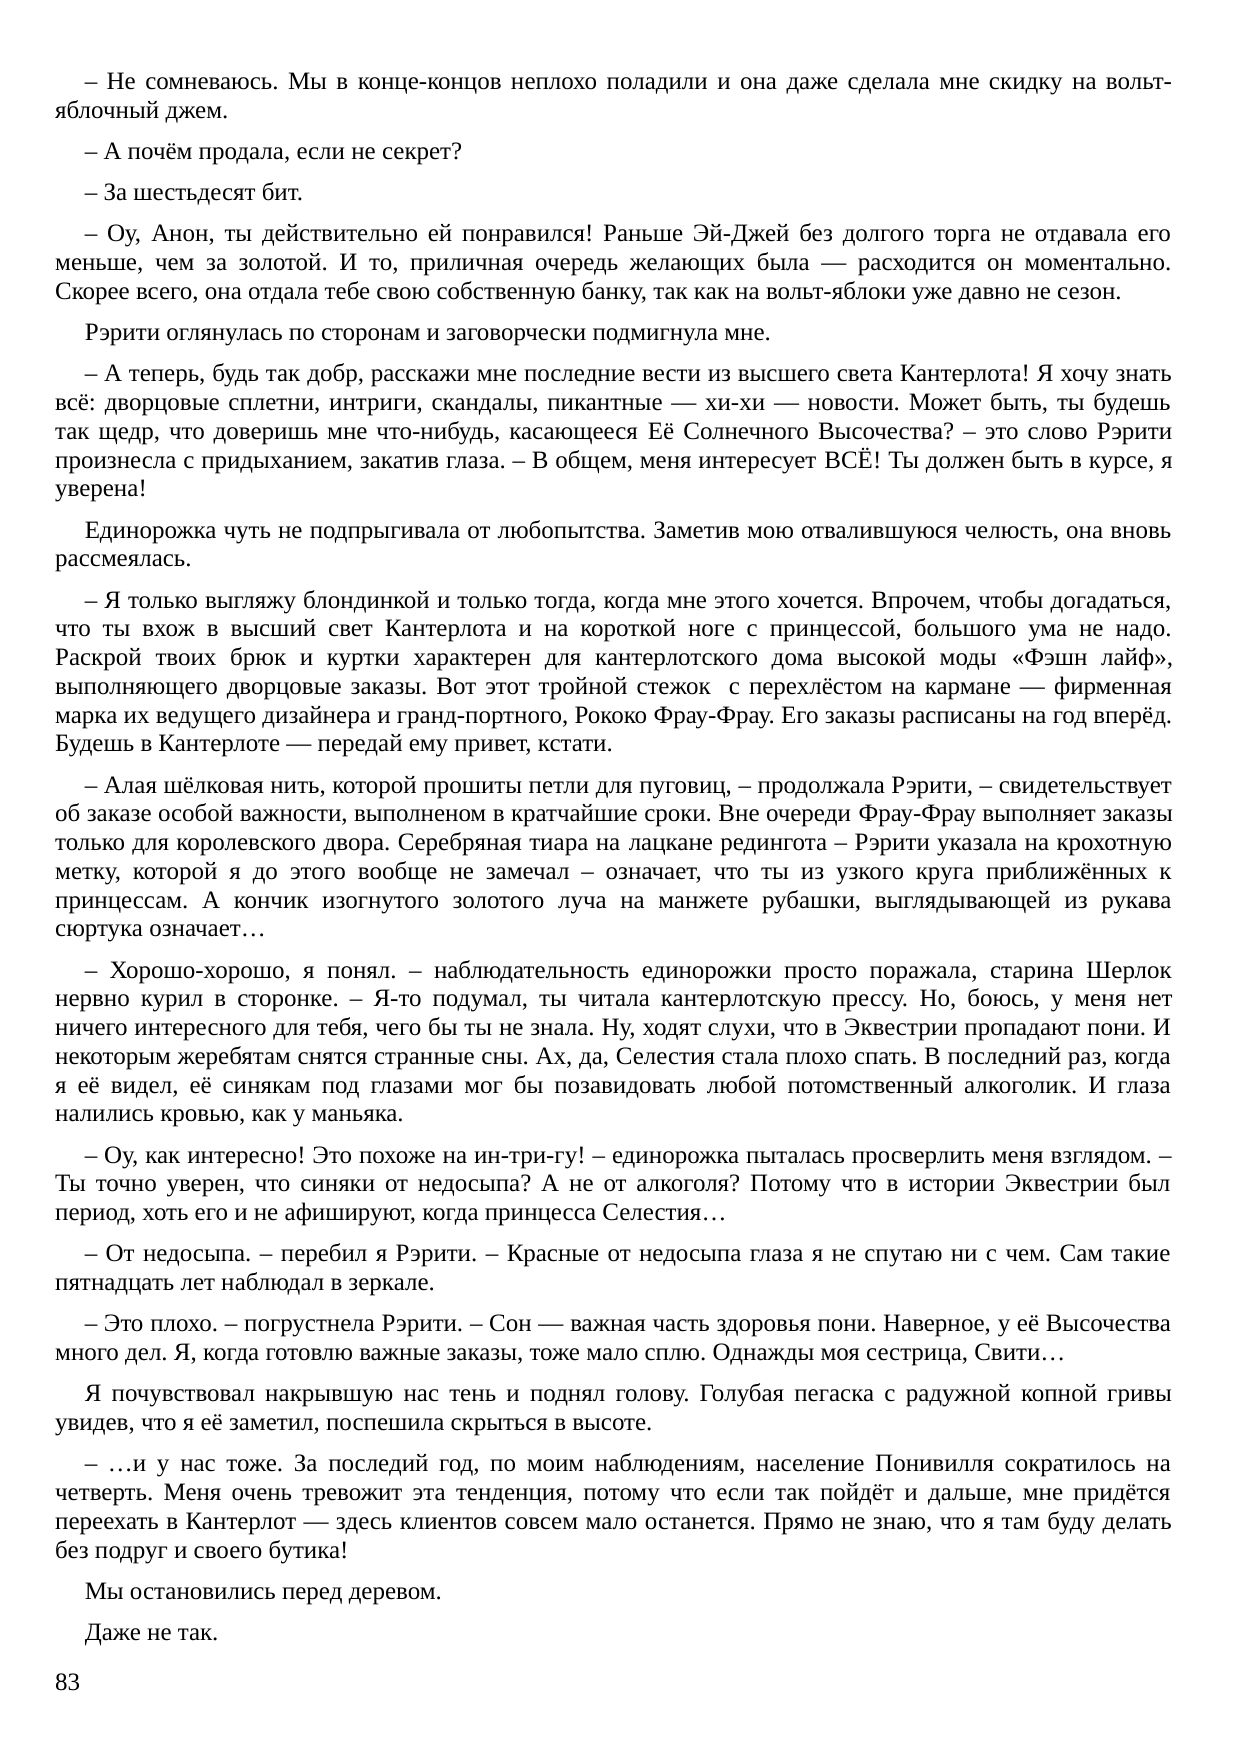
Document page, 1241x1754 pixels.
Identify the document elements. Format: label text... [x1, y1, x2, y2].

text – А почём продала, если не секрет? [55, 136, 1173, 165]
text – …и у нас тоже. За последий год, по моим наблюдениям, население Понивилля сократилось на четверть. Меня очень тревожит эта тенденция, потому что если так пойдёт и дальше, мне придётся переехать в Кантерлот — здесь клиентов совсем мало останется. Прямо не знаю, что я там буду делать без подруг и своего бутика! [55, 1448, 1173, 1563]
text – Это плохо. – погрустнела Рэрити. – Сон — важная часть здоровья пони. Наверное, у её Высочества много дел. Я, когда готовлю важные заказы, тоже мало сплю. Однажды моя сестрица, Свити… [55, 1308, 1173, 1366]
text Рэрити оглянулась по сторонам и заговорчески подмигнула мне. [55, 317, 1173, 346]
text – Алая шёлковая нить, которой прошиты петли для пуговиц, – продолжала Рэрити, – свидетельствует об заказе особой важности, выполненом в кратчайшие сроки. Вне очереди Фрау-Фрау выполняет заказы только для королевского двора. Серебряная тиара на лацкане редингота – Рэрити указала на крохотную метку, которой я до этого вообще не замечал – означает, что ты из узкого круга приближённых к принцессам. А кончик изогнутого золотого луча на манжете рубашки, выглядывающей из рукава сюртука означает… [55, 770, 1173, 942]
text – А теперь, будь так добр, расскажи мне последние вести из высшего света Кантерлота! Я хочу знать всё: дворцовые сплетни, интриги, скандалы, пикантные — хи-хи — новости. Может быть, ты будешь так щедр, что доверишь мне что-нибудь, касающееся Её Солнечного Высочества? – это слово Рэрити произнесла с придыханием, закатив глаза. – В общем, меня интересует ВСЁ! Ты должен быть в курсе, я уверена! [55, 358, 1173, 502]
text – Хорошо-хорошо, я понял. – наблюдательность единорожки просто поражала, старина Шерлок нервно курил в сторонке. – Я-то подумал, ты читала кантерлотскую прессу. Но, боюсь, у меня нет ничего интересного для тебя, чего бы ты не знала. Ну, ходят слухи, что в Эквестрии пропадают пони. И некоторым жеребятам снятся странные сны. Ах, да, Селестия стала плохо спать. В последний раз, когда я её видел, её синякам под глазами мог бы позавидовать любой потомственный алкоголик. И глаза налились кровью, как у маньяка. [55, 955, 1173, 1127]
text – Оу, Анон, ты действительно ей понравился! Раньше Эй-Джей без долгого торга не отдавала его меньше, чем за золотой. И то, приличная очередь желающих была — расходится он моментально. Скорее всего, она отдала тебе свою собственную банку, так как на вольт-яблоки уже давно не сезон. [55, 218, 1173, 305]
text Мы остановились перед деревом. [55, 1576, 1173, 1605]
text Даже не так. [55, 1617, 1173, 1646]
text – Не сомневаюсь. Мы в конце-концов неплохо поладили и она даже сделала мне скидку на вольт-яблочный джем. [55, 66, 1173, 123]
text – Я только выгляжу блондинкой и только тогда, когда мне этого хочется. Впрочем, чтобы догадаться, что ты вхож в высший свет Кантерлота и на короткой ноге с принцессой, большого ума не надо. Раскрой твоих брюк и куртки характерен для кантерлотского дома высокой моды «Фэшн лайф», выполняющего дворцовые заказы. Вот этот тройной стежок с перехлёстом на кармане — фирменная марка их ведущего дизайнера и гранд-портного, Рококо Фрау-Фрау. Его заказы расписаны на год вперёд. Будешь в Кантерлоте — передай ему привет, кстати. [55, 585, 1173, 757]
text – От недосыпа. – перебил я Рэрити. – Красные от недосыпа глаза я не спутаю ни с чем. Сам такие пятнадцать лет наблюдал в зеркале. [55, 1238, 1173, 1296]
text Я почувствовал накрывшую нас тень и поднял голову. Голубая пегаска с радужной копной гривы увидев, что я её заметил, поспешила скрыться в высоте. [55, 1378, 1173, 1436]
text – За шестьдесят бит. [55, 177, 1173, 206]
text – Оу, как интересно! Это похоже на ин-три-гу! – единорожка пыталась просверлить меня взглядом. – Ты точно уверен, что синяки от недосыпа? А не от алкоголя? Потому что в истории Эквестрии был период, хоть его и не афишируют, когда принцесса Селестия… [55, 1140, 1173, 1226]
text Единорожка чуть не подпрыгивала от любопытства. Заметив мою отвалившуюся челюсть, она вновь рассмеялась. [55, 515, 1173, 572]
